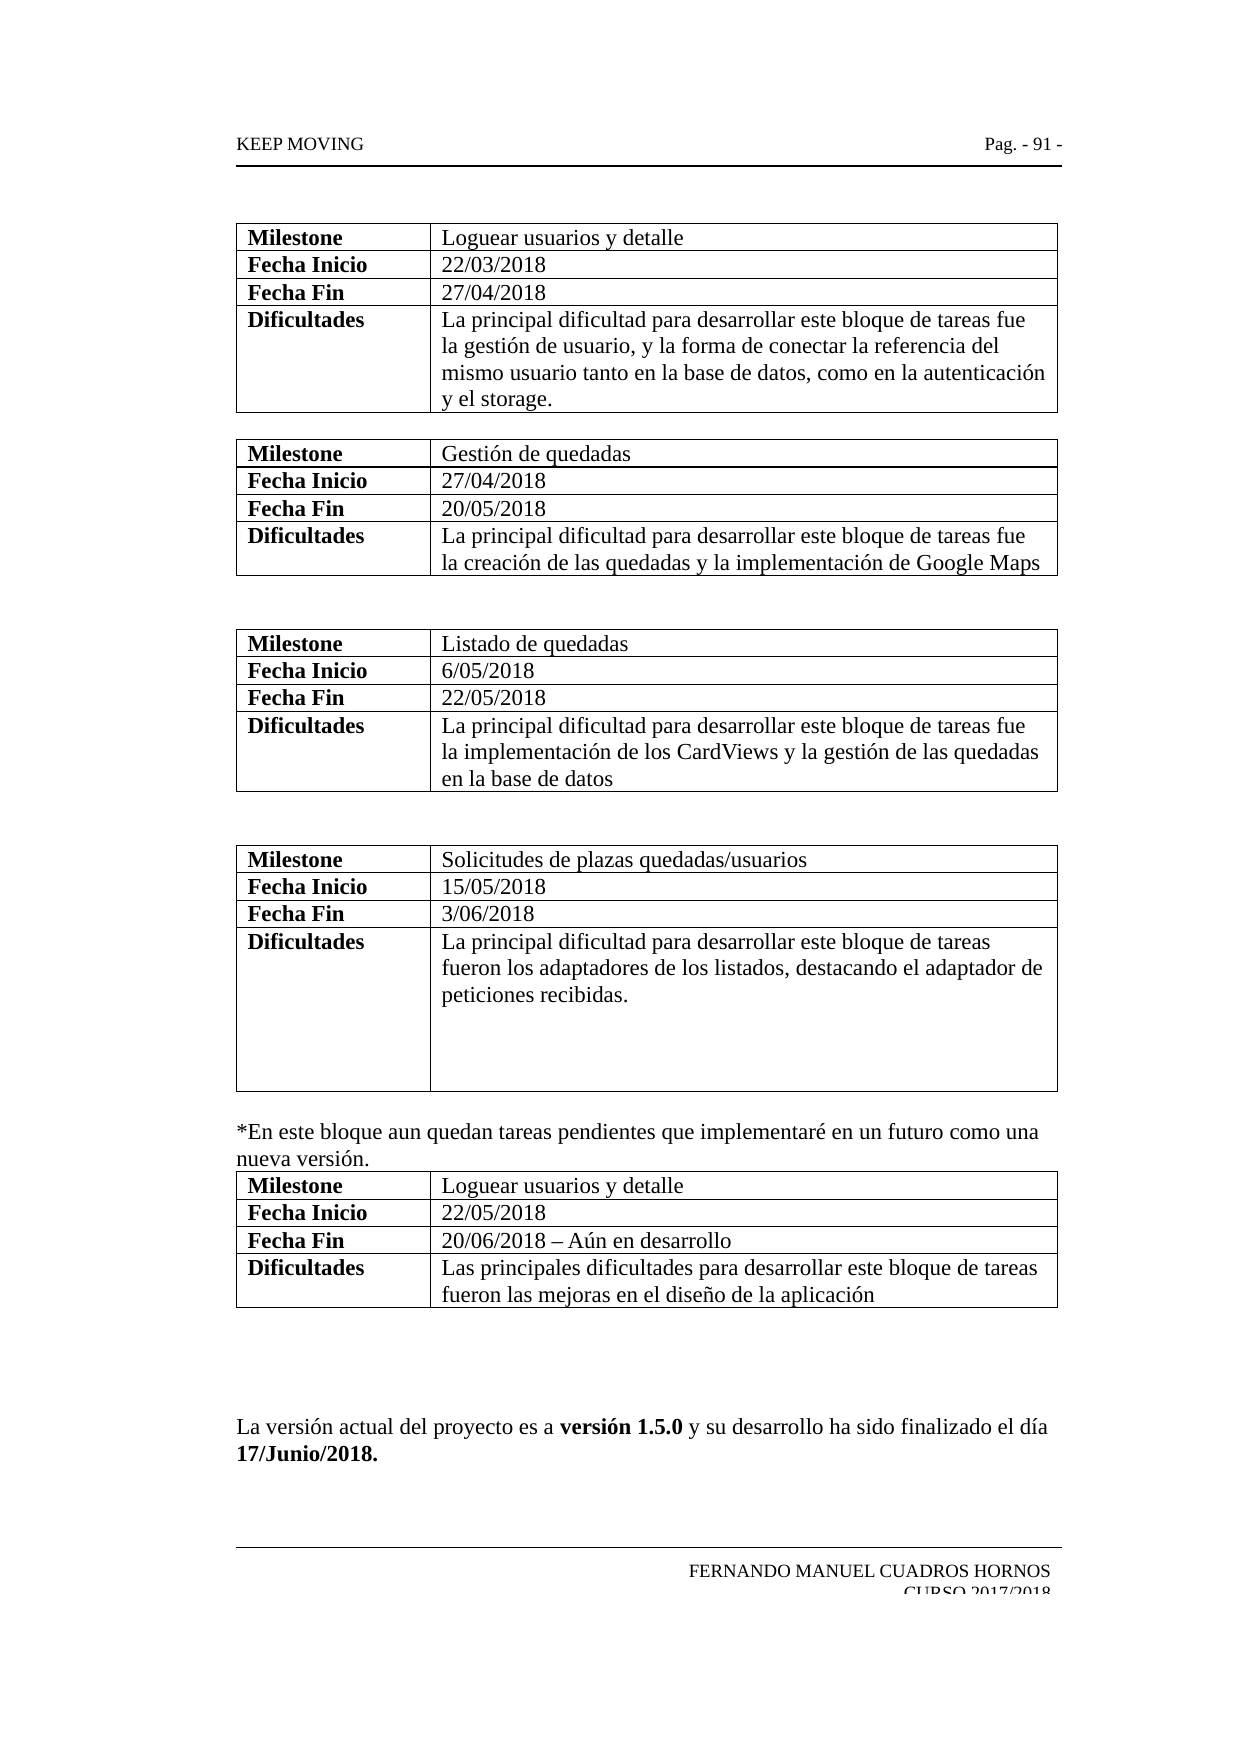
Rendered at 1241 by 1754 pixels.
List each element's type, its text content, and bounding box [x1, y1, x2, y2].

table_header Loguear usuarios y detalle [431, 1172, 1057, 1198]
table_cell Fecha Inicio [237, 1200, 430, 1226]
table_cell Fecha Fin [237, 1227, 430, 1253]
table_cell Fecha Fin [237, 685, 430, 711]
table_cell La principal dificultad para desarrollar este bloque de tareas fue la gestión de usuario, y la forma de conectar la referencia del mismo usuario tanto en la base de datos, como en la autenticación y el storage. [431, 306, 1057, 412]
table_cell Fecha Inicio [237, 468, 430, 494]
text La versión actual del proyecto es a versión 1.5.0 y su desarrollo ha sido finalizado el día 17/Junio/2018. [236, 1413, 1062, 1466]
table_cell Las principales dificultades para desarrollar este bloque de tareas fueron las mejoras en el diseño de la aplicación [431, 1254, 1057, 1307]
table_header Milestone [237, 224, 430, 250]
table_cell Dificultades [237, 1254, 430, 1307]
table_cell Dificultades [237, 306, 430, 412]
table_cell 15/05/2018 [431, 873, 1057, 899]
table_cell Dificultades [237, 928, 430, 1091]
table_cell La principal dificultad para desarrollar este bloque de tareas fue la creación de las quedadas y la implementación de Google Maps [431, 522, 1057, 575]
table_header Gestión de quedadas [431, 440, 1057, 466]
table_header Milestone [237, 630, 430, 656]
table_cell Fecha Fin [237, 279, 430, 305]
table_cell Fecha Inicio [237, 873, 430, 899]
table_cell Fecha Inicio [237, 657, 430, 683]
table_cell Fecha Fin [237, 901, 430, 927]
table_cell 27/04/2018 [431, 279, 1057, 305]
table_header Listado de quedadas [431, 630, 1057, 656]
table_cell 27/04/2018 [431, 468, 1057, 494]
table_header Milestone [237, 1172, 430, 1198]
text *En este bloque aun quedan tareas pendientes que implementaré en un futuro como una nueva versión. [236, 1118, 1062, 1171]
table_cell 20/06/2018 – Aún en desarrollo [431, 1227, 1057, 1253]
table_cell 3/06/2018 [431, 901, 1057, 927]
table_cell 6/05/2018 [431, 657, 1057, 683]
table_header Milestone [237, 440, 430, 466]
table_cell Fecha Inicio [237, 251, 430, 278]
table_cell 22/03/2018 [431, 251, 1057, 278]
table_cell 22/05/2018 [431, 685, 1057, 711]
table_cell La principal dificultad para desarrollar este bloque de tareas fue la implementación de los CardViews y la gestión de las quedadas en la base de datos [431, 712, 1057, 791]
table_header Loguear usuarios y detalle [431, 224, 1057, 250]
table_cell Dificultades [237, 522, 430, 575]
table_header Solicitudes de plazas quedadas/usuarios [431, 846, 1057, 872]
table_cell La principal dificultad para desarrollar este bloque de tareas fueron los adaptadores de los listados, destacando el adaptador de peticiones recibidas. [431, 928, 1057, 1091]
table_cell 20/05/2018 [431, 495, 1057, 521]
table_cell Dificultades [237, 712, 430, 791]
table_header Milestone [237, 846, 430, 872]
table_cell Fecha Fin [237, 495, 430, 521]
table_cell 22/05/2018 [431, 1200, 1057, 1226]
